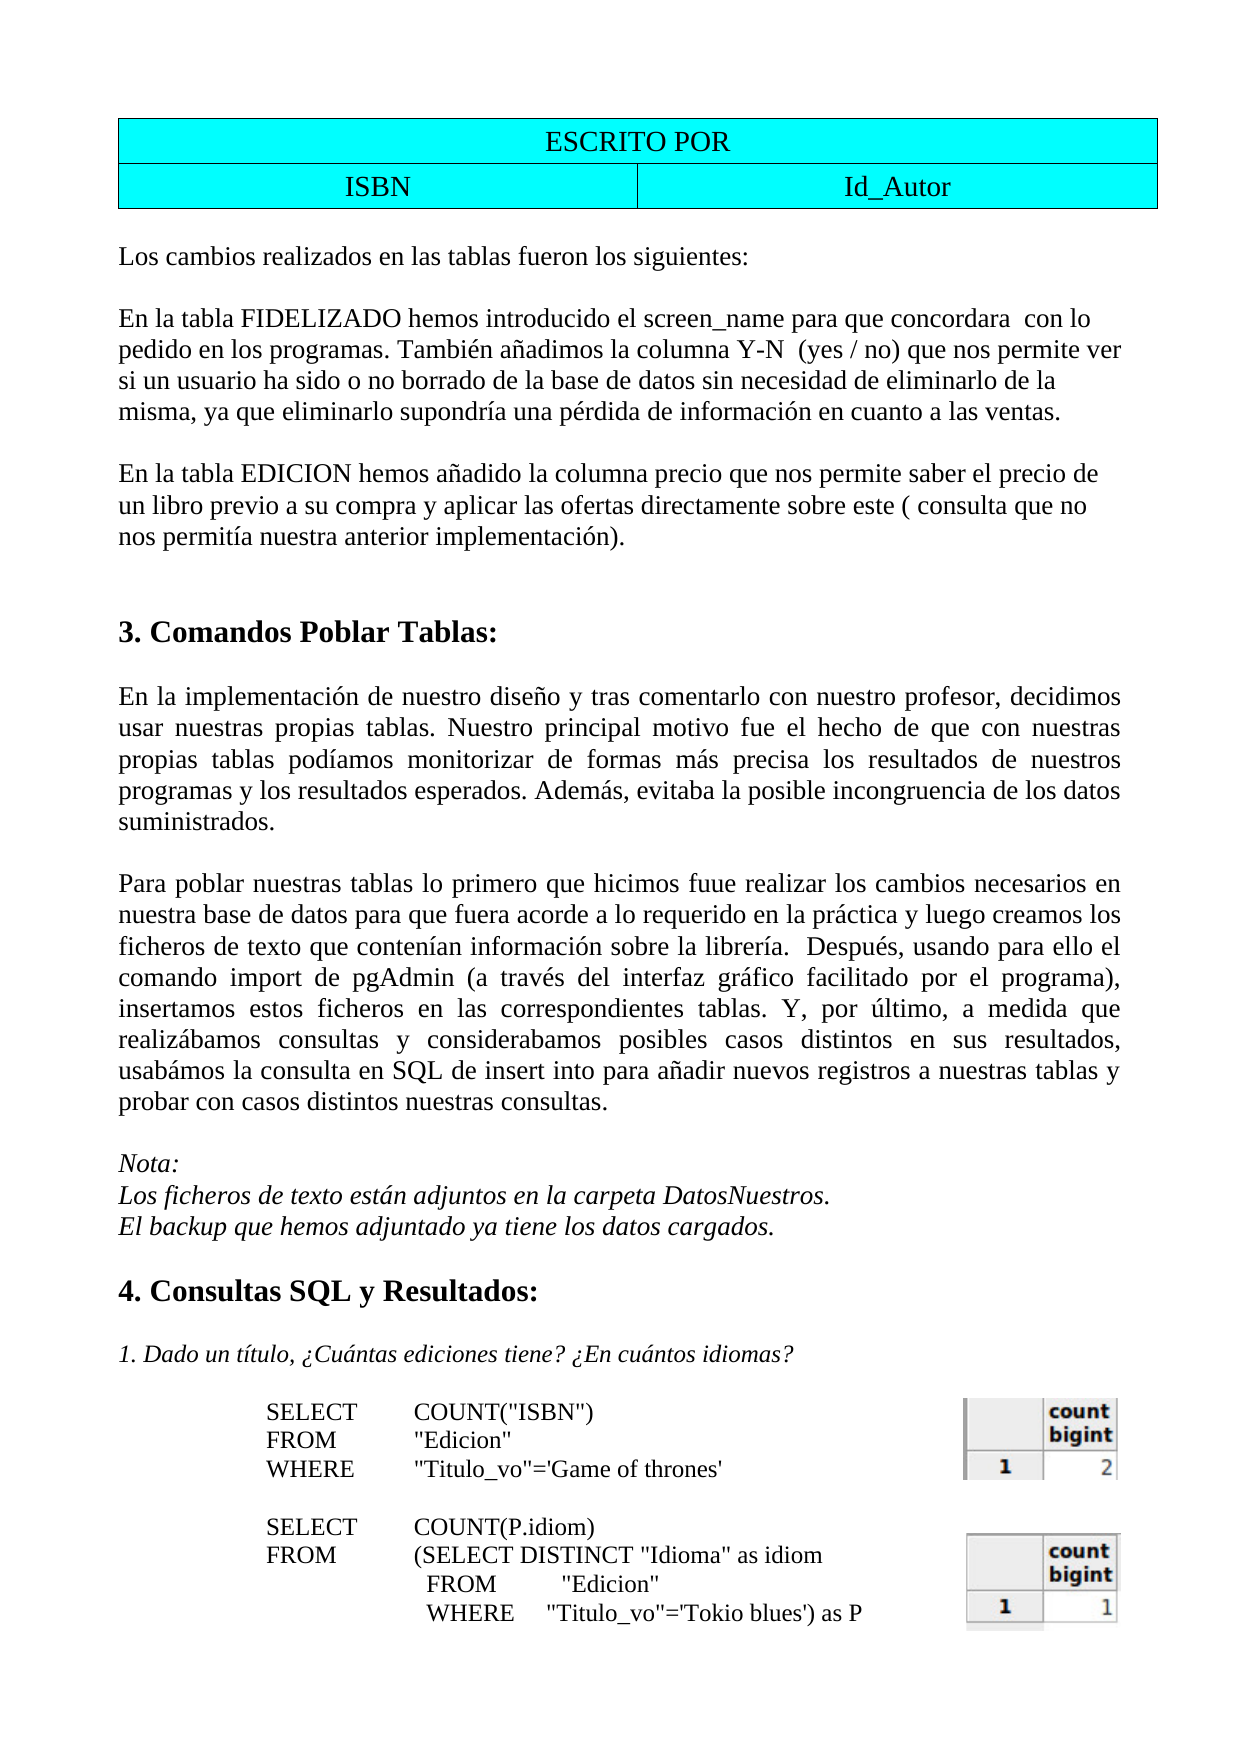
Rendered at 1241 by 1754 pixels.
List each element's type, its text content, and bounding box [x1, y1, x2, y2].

text Nota: [118, 1148, 1122, 1179]
text Los ficheros de texto están adjuntos en la carpeta DatosNuestros. [118, 1179, 1122, 1210]
text SELECT COUNT(P.idiom) [118, 1512, 1122, 1541]
text Los cambios realizados en las tablas fueron los siguientes: [118, 239, 1122, 271]
picture [966, 1533, 1121, 1631]
text 4. Consultas SQL y Resultados: [118, 1272, 1122, 1308]
text El backup que hemos adjuntado ya tiene los datos cargados. [118, 1210, 1122, 1241]
text FROM "Edicion" [118, 1426, 963, 1454]
table_cell Id_Autor [638, 164, 1157, 208]
picture [963, 1398, 1118, 1480]
table_cell ISBN [119, 164, 637, 208]
text En la tabla FIDELIZADO hemos introducido el screen_name para que concordara con lo pedido en los programas. También añadimos la columna Y-N (yes / no) que nos permite ver si un usuario ha sido o no borrado de la base de datos sin necesidad de eliminarlo de la misma, ya que eliminarlo supondría una pérdida de información en cuanto a las ventas. [118, 302, 1122, 426]
text En la implementación de nuestro diseño y tras comentarlo con nuestro profesor, decidimos usar nuestras propias tablas. Nuestro principal motivo fue el hecho de que con nuestras propias tablas podíamos monitorizar de formas más precisa los resultados de nuestros programas y los resultados esperados. Además, evitaba la posible incongruencia de los datos suministrados. [118, 680, 1122, 836]
text Para poblar nuestras tablas lo primero que hicimos fuue realizar los cambios necesarios en nuestra base de datos para que fuera acorde a lo requerido en la práctica y luego creamos los ficheros de texto que contenían información sobre la librería. Después, usando para ello el comando import de pgAdmin (a través del interfaz gráfico facilitado por el programa), insertamos estos ficheros en las correspondientes tablas. Y, por último, a medida que realizábamos consultas y considerabamos posibles casos distintos en sus resultados, usabámos la consulta en SQL de insert into para añadir nuevos registros a nuestras tablas y probar con casos distintos nuestras consultas. [118, 867, 1122, 1116]
table_header ESCRITO POR [119, 119, 1157, 163]
text 3. Comandos Poblar Tablas: [118, 613, 1122, 649]
text WHERE "Titulo_vo"='Tokio blues') as P [118, 1598, 966, 1627]
text WHERE "Titulo_vo"='Game of thrones' [118, 1454, 1122, 1483]
text En la tabla EDICION hemos añadido la columna precio que nos permite saber el precio de un libro previo a su compra y aplicar las ofertas directamente sobre este ( consulta que no nos permitía nuestra anterior implementación). [118, 458, 1122, 551]
text FROM (SELECT DISTINCT "Idioma" as idiom [118, 1541, 966, 1569]
text FROM "Edicion" [118, 1569, 966, 1598]
text SELECT COUNT("ISBN") [118, 1397, 1122, 1426]
text 1. Dado un título, ¿Cuántas ediciones tiene? ¿En cuántos idiomas? [118, 1339, 1122, 1368]
